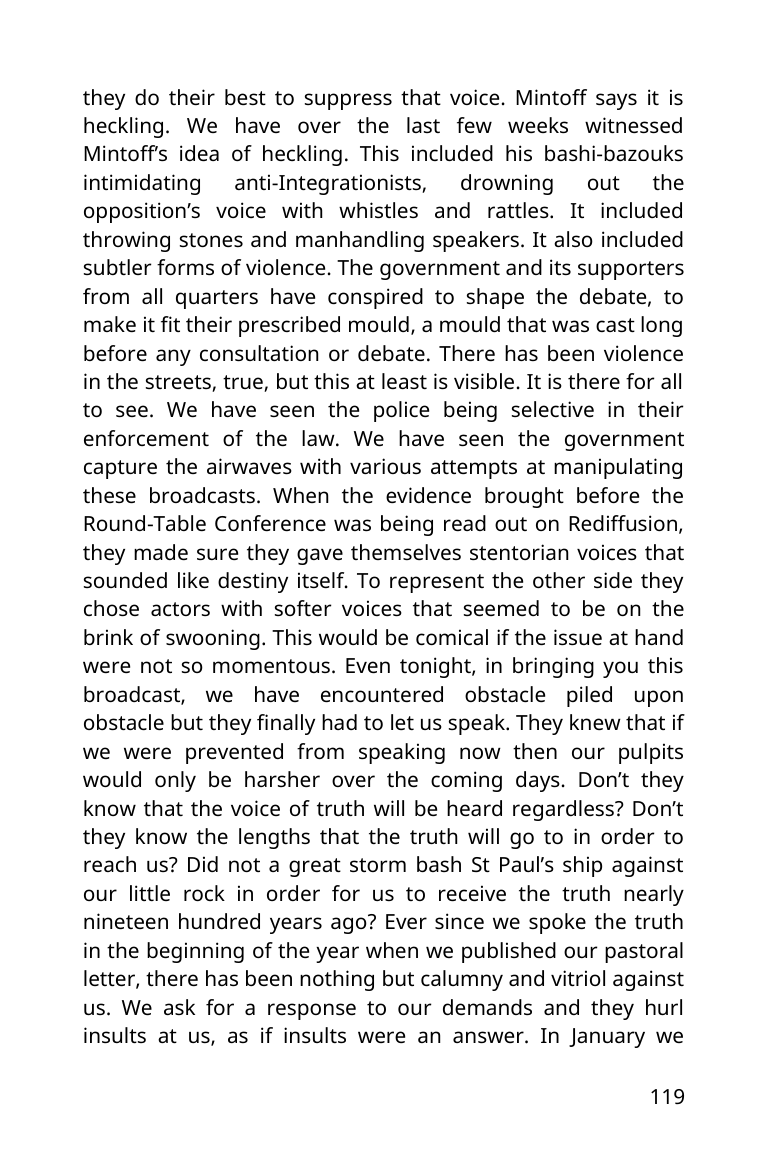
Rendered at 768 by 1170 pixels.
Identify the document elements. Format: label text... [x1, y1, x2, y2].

text they do their best to suppress that voice. Mintoff says it is heckling. We have over the last few weeks witnessed Mintoff’s idea of heckling. This included his bashi-bazouks intimidating anti-Integrationists, drowning out the opposition’s voice with whistles and rattles. It included throwing stones and manhandling speakers. It also included subtler forms of violence. The government and its supporters from all quarters have conspired to shape the debate, to make it fit their prescribed mould, a mould that was cast long before any consultation or debate. There has been violence in the streets, true, but this at least is visible. It is there for all to see. We have seen the police being selective in their enforcement of the law. We have seen the government capture the airwaves with various attempts at manipulating these broadcasts. When the evidence brought before the Round-Table Conference was being read out on Rediffusion, they made sure they gave themselves stentorian voices that sounded like destiny itself. To represent the other side they chose actors with softer voices that seemed to be on the brink of swooning. This would be comical if the issue at hand were not so momentous. Even tonight, in bringing you this broadcast, we have encountered obstacle piled upon obstacle but they finally had to let us speak. They knew that if we were prevented from speaking now then our pulpits would only be harsher over the coming days. Don’t they know that the voice of truth will be heard regardless? Don’t they know the lengths that the truth will go to in order to reach us? Did not a great storm bash St Paul’s ship against our little rock in order for us to receive the truth nearly nineteen hundred years ago? Ever since we spoke the truth in the beginning of the year when we published our pastoral letter, there has been nothing but calumny and vitriol against us. We ask for a response to our demands and they hurl insults at us, as if insults were an answer. In January we [83, 83, 685, 1049]
